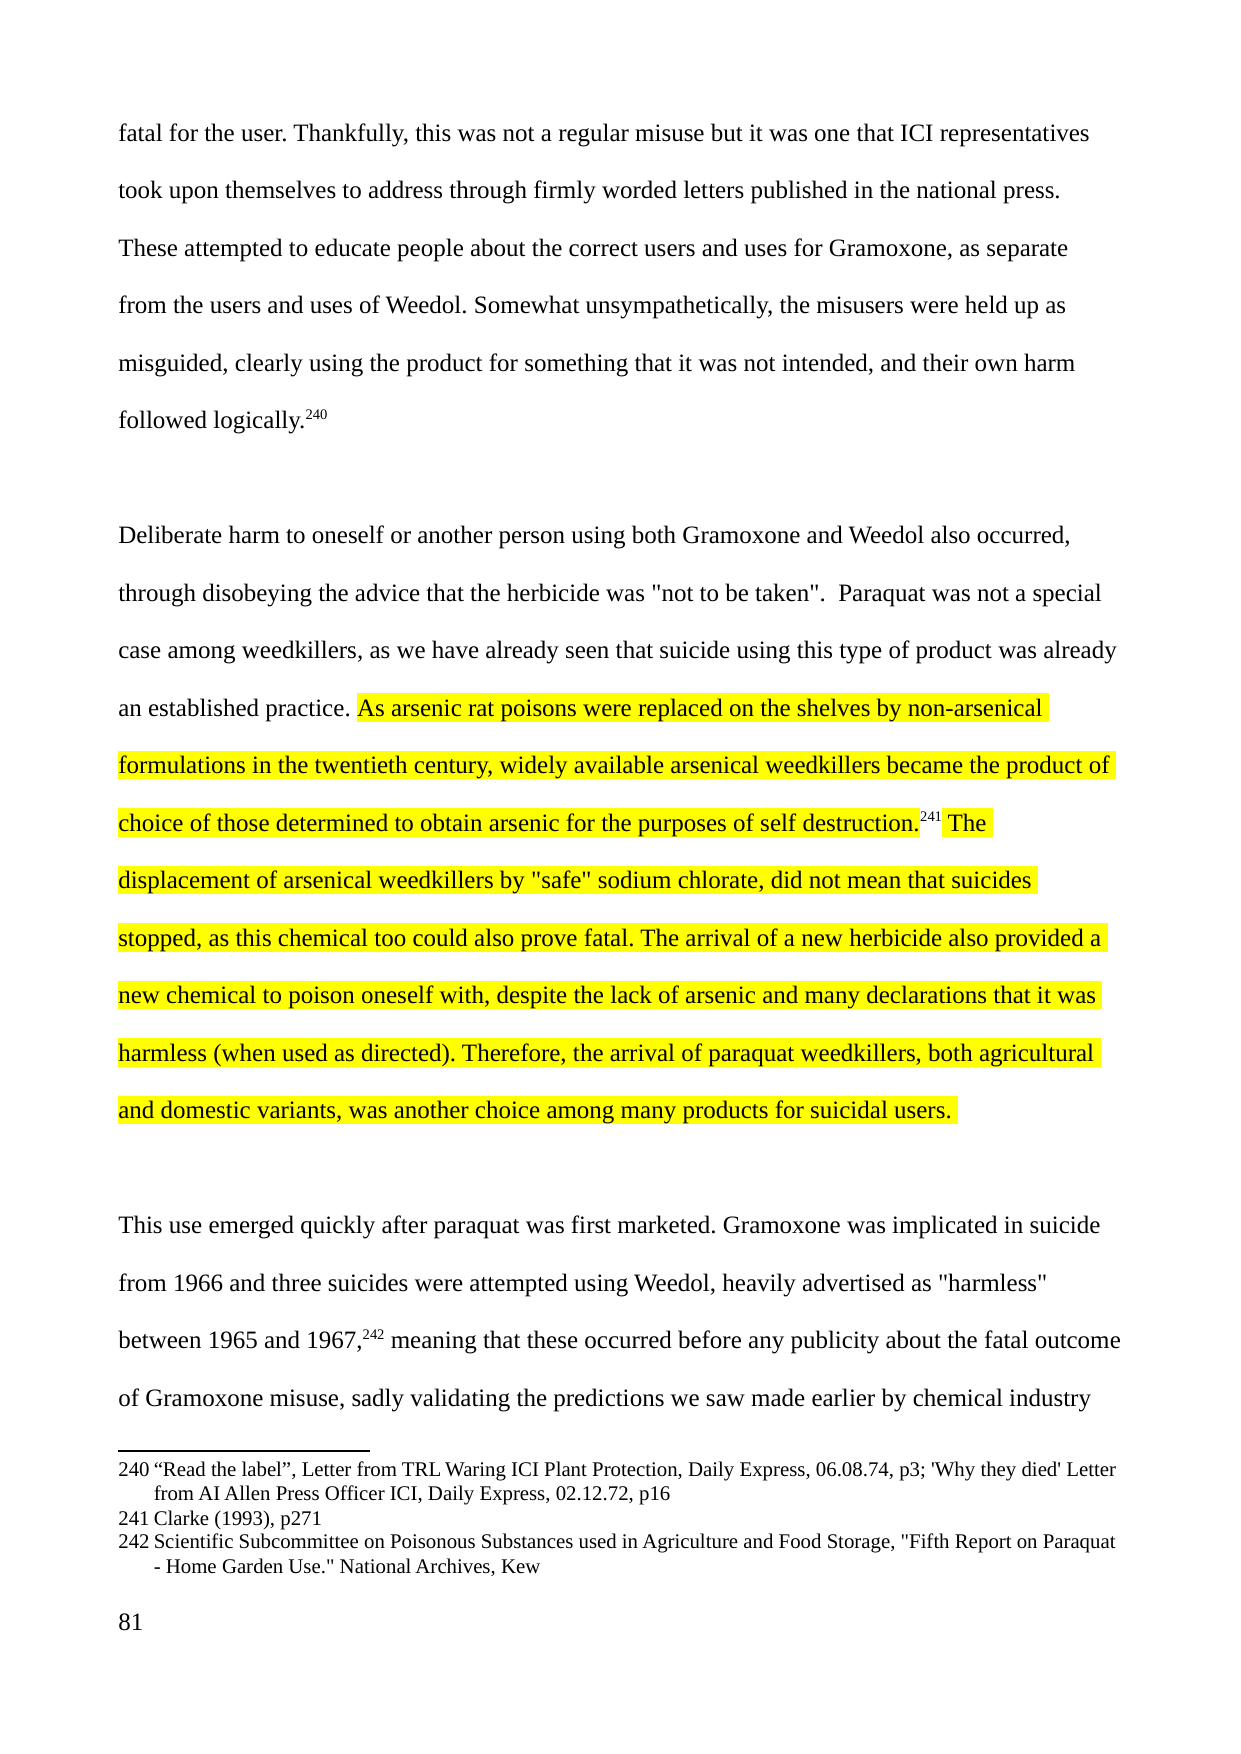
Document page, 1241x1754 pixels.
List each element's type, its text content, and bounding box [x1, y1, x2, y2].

text Clarke (1993), p271 [118, 1505, 1122, 1529]
text fatal for the user. Thankfully, this was not a regular misuse but it was one that ICI representatives took upon themselves to address through firmly worded letters published in the national press. These attempted to educate people about the correct users and uses for Gramoxone, as separate from the users and uses of Weedol. Somewhat unsympathetically, the misusers were held up as misguided, clearly using the product for something that it was not intended, and their own harm followed logically. [118, 118, 1122, 434]
text This use emerged quickly after paraquat was first marketed. Gramoxone was implicated in suicide from 1966 and three suicides were attempted using Weedol, heavily advertised as "harmless" between 1965 and 1967, meaning that these occurred before any publicity about the fatal outcome of Gramoxone misuse, sadly validating the predictions we saw made earlier by chemical industry [118, 1211, 1122, 1412]
text Scientific Subcommittee on Poisonous Substances used in Agriculture and Food Storage, "Fifth Report on Paraquat - Home Garden Use." National Archives, Kew [118, 1529, 1122, 1578]
text “Read the label”, Letter from TRL Waring ICI Plant Protection, Daily Express, 06.08.74, p3; 'Why they died' Letter from AI Allen Press Officer ICI, Daily Express, 02.12.72, p16 [118, 1457, 1122, 1505]
text Deliberate harm to oneself or another person using both Gramoxone and Weedol also occurred, through disobeying the advice that the herbicide was "not to be taken". Paraquat was not a special case among weedkillers, as we have already seen that suicide using this type of product was already an established practice. As arsenic rat poisons were replaced on the shelves by non-arsenical formulations in the twentieth century, widely available arsenical weedkillers became the product of choice of those determined to obtain arsenic for the purposes of self destruction. The displacement of arsenical weedkillers by "safe" sodium chlorate, did not mean that suicides stopped, as this chemical too could also prove fatal. The arrival of a new herbicide also provided a new chemical to poison oneself with, despite the lack of arsenic and many declarations that it was harmless (when used as directed). Therefore, the arrival of paraquat weedkillers, both agricultural and domestic variants, was another choice among many products for suicidal users. [118, 521, 1122, 1124]
